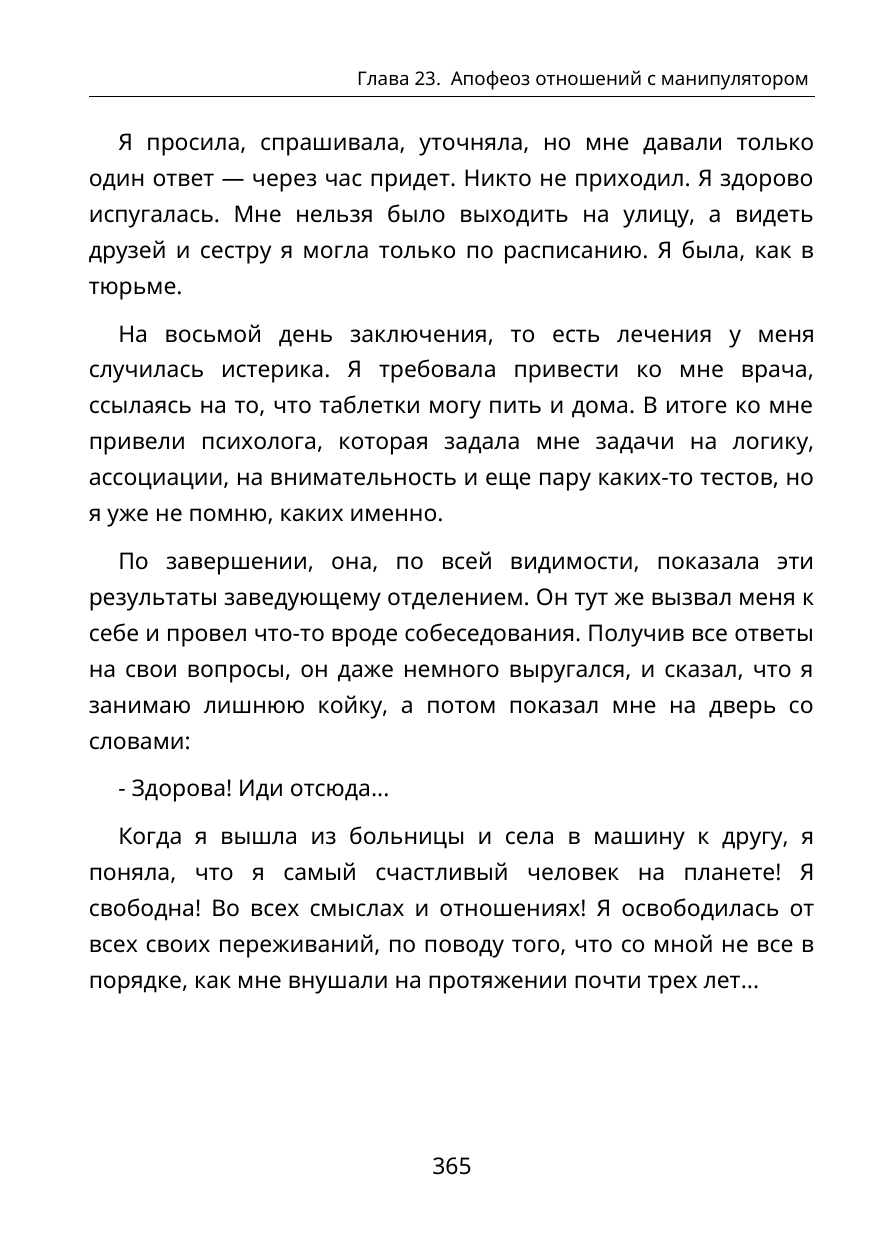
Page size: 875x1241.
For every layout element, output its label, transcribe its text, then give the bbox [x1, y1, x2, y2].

text По завершении, она, по всей видимости, показала эти результаты заведующему отделением. Он тут же вызвал меня к себе и провел что-то вроде собеседования. Получив все ответы на свои вопросы, он даже немного выругался, и сказал, что я занимаю лишнюю койку, а потом показал мне на дверь со словами: [88, 545, 815, 756]
text Когда я вышла из больницы и села в машину к другу, я поняла, что я самый счастливый человек на планете! Я свободна! Во всех смыслах и отношениях! Я освободилась от всех своих переживаний, по поводу того, что со мной не все в порядке, как мне внушали на протяжении почти трех лет... [88, 820, 815, 995]
text На восьмой день заключения, то есть лечения у меня случилась истерика. Я требовала привести ко мне врача, ссылаясь на то, что таблетки могу пить и дома. В итоге ко мне привели психолога, которая задала мне задачи на логику, ассоциации, на внимательность и еще пару каких-то тестов, но я уже не помню, каких именно. [88, 317, 815, 528]
text - Здорова! Иди отсюда... [88, 772, 815, 803]
text Я просила, спрашивала, уточняла, но мне давали только один ответ — через час придет. Никто не приходил. Я здорово испугалась. Мне нельзя было выходить на улицу, а видеть друзей и сестру я могла только по расписанию. Я была, как в тюрьме. [88, 126, 815, 301]
